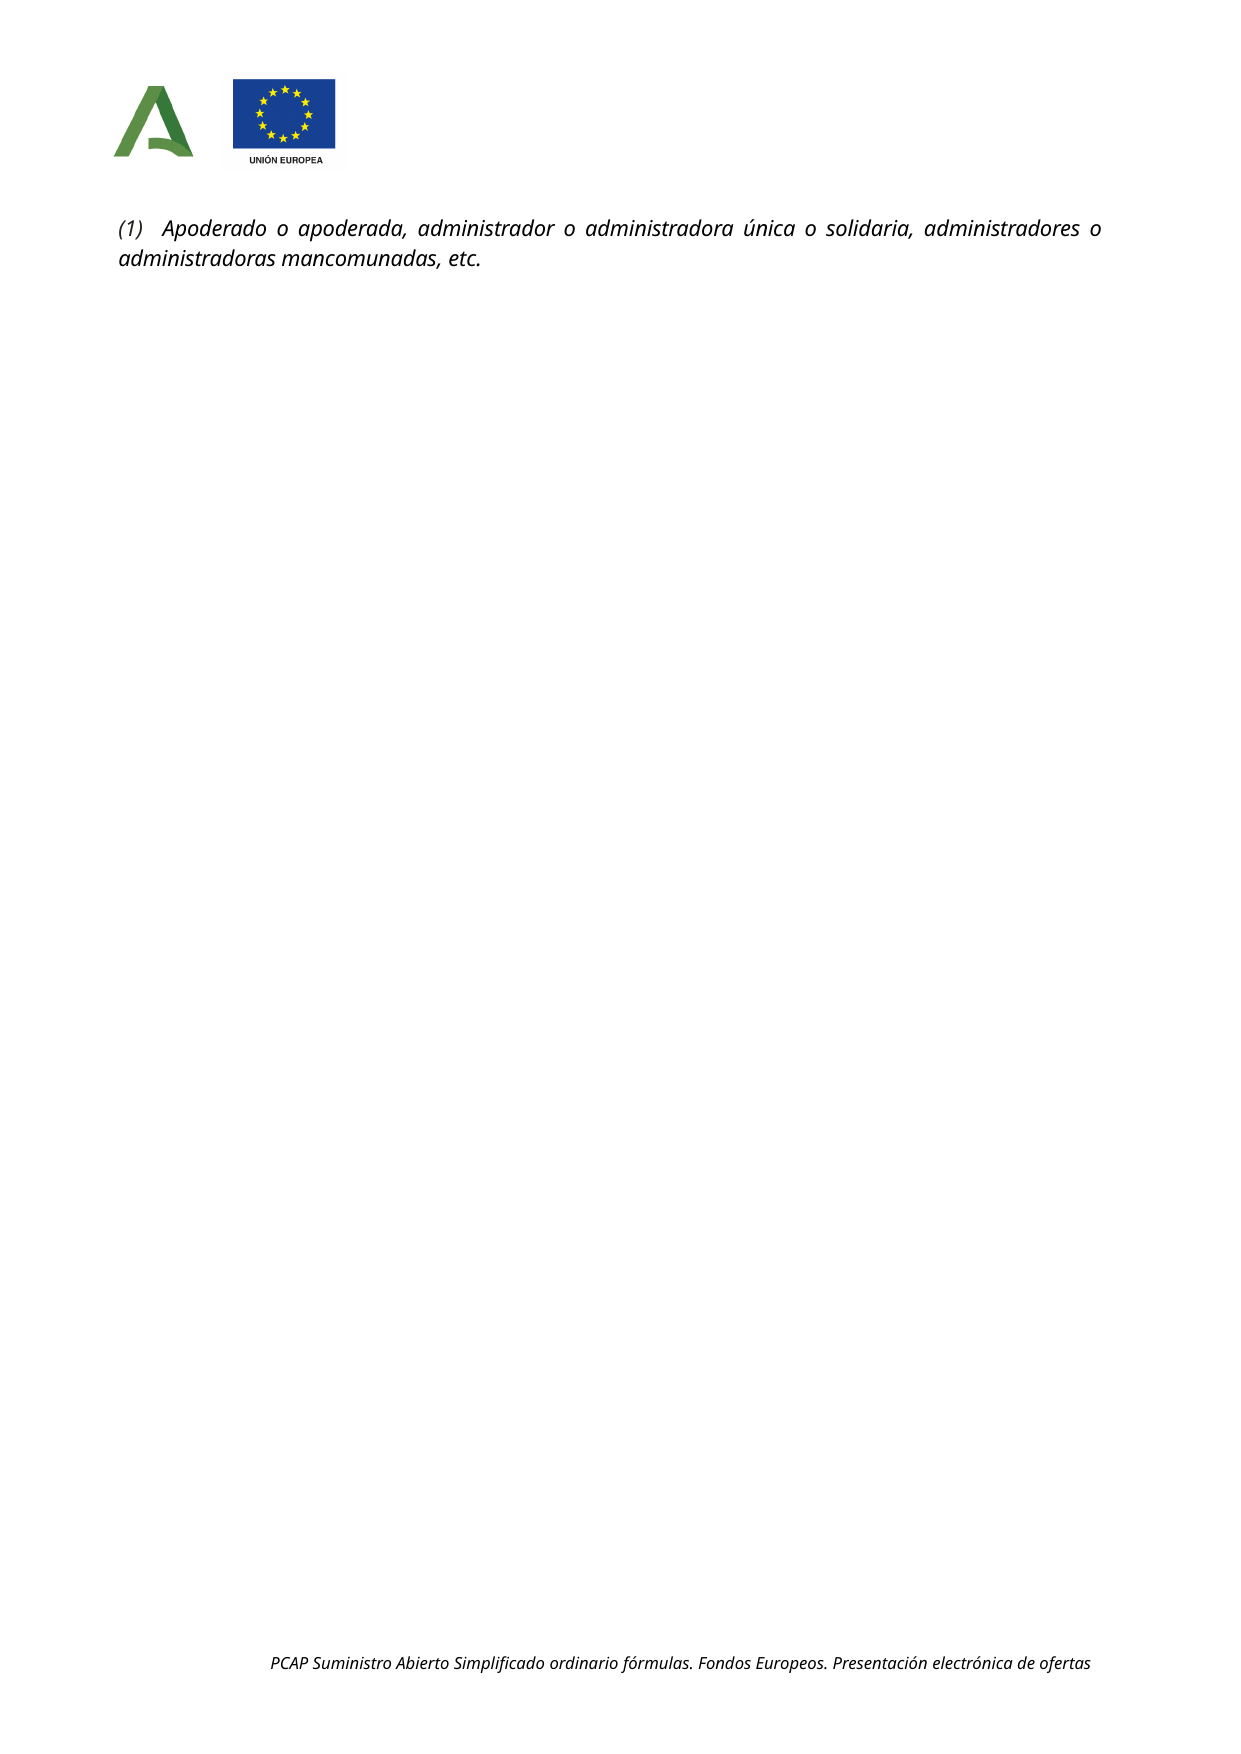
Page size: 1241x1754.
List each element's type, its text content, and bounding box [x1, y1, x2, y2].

picture [109, 81, 198, 161]
text (1) Apoderado o apoderada, administrador o administradora única o solidaria, administradores o administradoras mancomunadas, etc. [118, 213, 1104, 272]
picture [221, 73, 347, 171]
